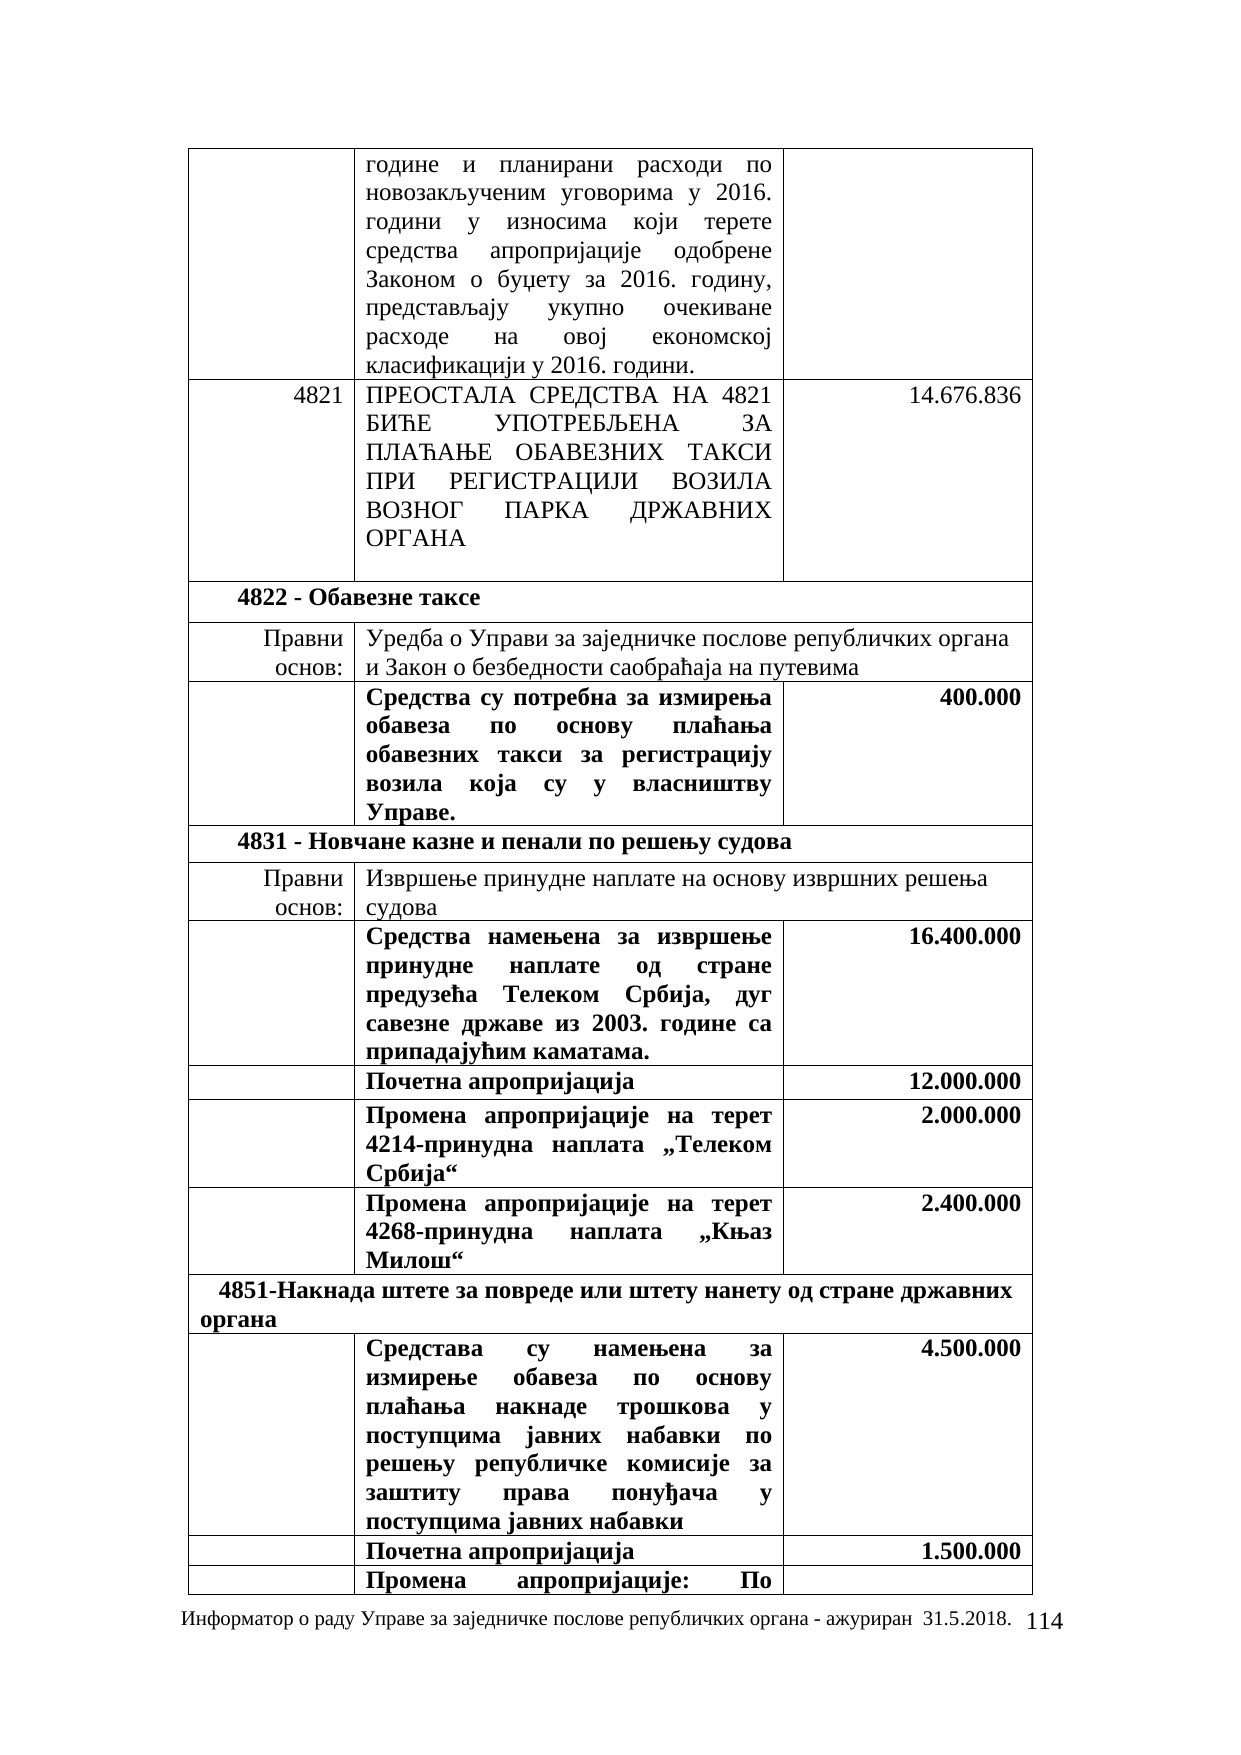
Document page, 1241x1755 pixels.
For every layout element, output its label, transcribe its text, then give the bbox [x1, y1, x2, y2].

table_cell Уредба о Управи за заједничке послове републичких органа и Закон о безбедности саобраћаја на путевима [355, 623, 1032, 681]
table_cell [1033, 681, 1074, 825]
table_cell [1033, 1333, 1074, 1535]
table_cell [189, 921, 354, 1065]
table_cell Извршење принудне наплате на основу извршних решења судова [355, 863, 1032, 920]
table_cell [189, 1188, 354, 1274]
table_cell Промена апропријације на терет 4268-принудна наплата „Књаз Милош“ [355, 1188, 783, 1274]
table_cell [1033, 581, 1074, 622]
table_cell 4851-Накнада штете за повреде или штету нанету од стране државних органа [189, 1275, 1032, 1332]
table_cell [1033, 622, 1074, 681]
table_cell 14.676.836 [784, 380, 1032, 581]
table_cell [1033, 1065, 1074, 1099]
table_cell [189, 1566, 354, 1594]
table_cell ПРЕОСТАЛА СРЕДСТВА НА 4821 БИЋЕ УПОТРЕБЉЕНА ЗА ПЛАЋАЊЕ ОБАВЕЗНИХ ТАКСИ ПРИ РЕГИСТРАЦИЈИ ВОЗИЛА ВОЗНОГ ПАРКА ДРЖАВНИХ ОРГАНА [355, 380, 783, 581]
table_cell [1033, 379, 1074, 581]
table_cell Средства намењена за извршење принудне наплате од стране предузећа Телеком Србија, дуг савезне државе из 2003. године са припадајућим каматама. [355, 921, 783, 1065]
table_cell [189, 149, 354, 379]
table_cell Средства су потребна за измирења обавеза по основу плаћања обавезних такси за регистрацију возила која су у власништву Управе. [355, 682, 783, 825]
table_cell Почетна апропријација [355, 1066, 783, 1099]
table_cell Промена апропријације на терет 4214-принудна наплата „Телеком Србија“ [355, 1100, 783, 1187]
table_cell [1033, 825, 1074, 862]
table_cell Правни основ: [189, 623, 354, 681]
table_cell [784, 149, 1032, 379]
table_cell [1033, 862, 1074, 920]
table_cell [1033, 148, 1074, 379]
table_cell [189, 1100, 354, 1187]
table_cell 400.000 [784, 682, 1032, 825]
table_cell Почетна апропријација [355, 1536, 783, 1564]
table_cell Средстава су намењена за измирење обавеза по основу плаћања накнаде трошкова у поступцима јавних набавки по решењу републичке комисије за заштиту права понуђача у поступцима јавних набавки [355, 1334, 783, 1535]
table_cell [1033, 920, 1074, 1065]
table_cell [1033, 1274, 1074, 1332]
table_cell 1.500.000 [784, 1536, 1032, 1564]
table_cell [1033, 1565, 1074, 1594]
table_cell [1033, 1535, 1074, 1564]
table_cell [784, 1566, 1032, 1594]
table_cell Правни основ: [189, 863, 354, 920]
table_cell [189, 1066, 354, 1099]
table_cell Промена апропријације: По [355, 1566, 783, 1594]
table_cell 4822 - Обавезне таксе [189, 582, 1032, 622]
table_cell [189, 682, 354, 825]
table_cell 2.400.000 [784, 1188, 1032, 1274]
table_cell [189, 1536, 354, 1564]
table_cell [1033, 1187, 1074, 1274]
table_cell 12.000.000 [784, 1066, 1032, 1099]
table_cell 4821 [189, 380, 354, 581]
table_cell [189, 1334, 354, 1535]
table_cell 2.000.000 [784, 1100, 1032, 1187]
table_cell 16.400.000 [784, 921, 1032, 1065]
table_cell године и планирани расходи по новозакљученим уговорима у 2016. години у износима који терете средства апропријације одобрене Законом о буџету за 2016. годину, представљају укупно очекиване расходе на овој економској класификацији у 2016. години. [355, 149, 783, 379]
table_cell 4831 - Новчане казне и пенали по решењу судова [189, 826, 1032, 862]
table_cell 4.500.000 [784, 1334, 1032, 1535]
table_cell [1033, 1099, 1074, 1187]
